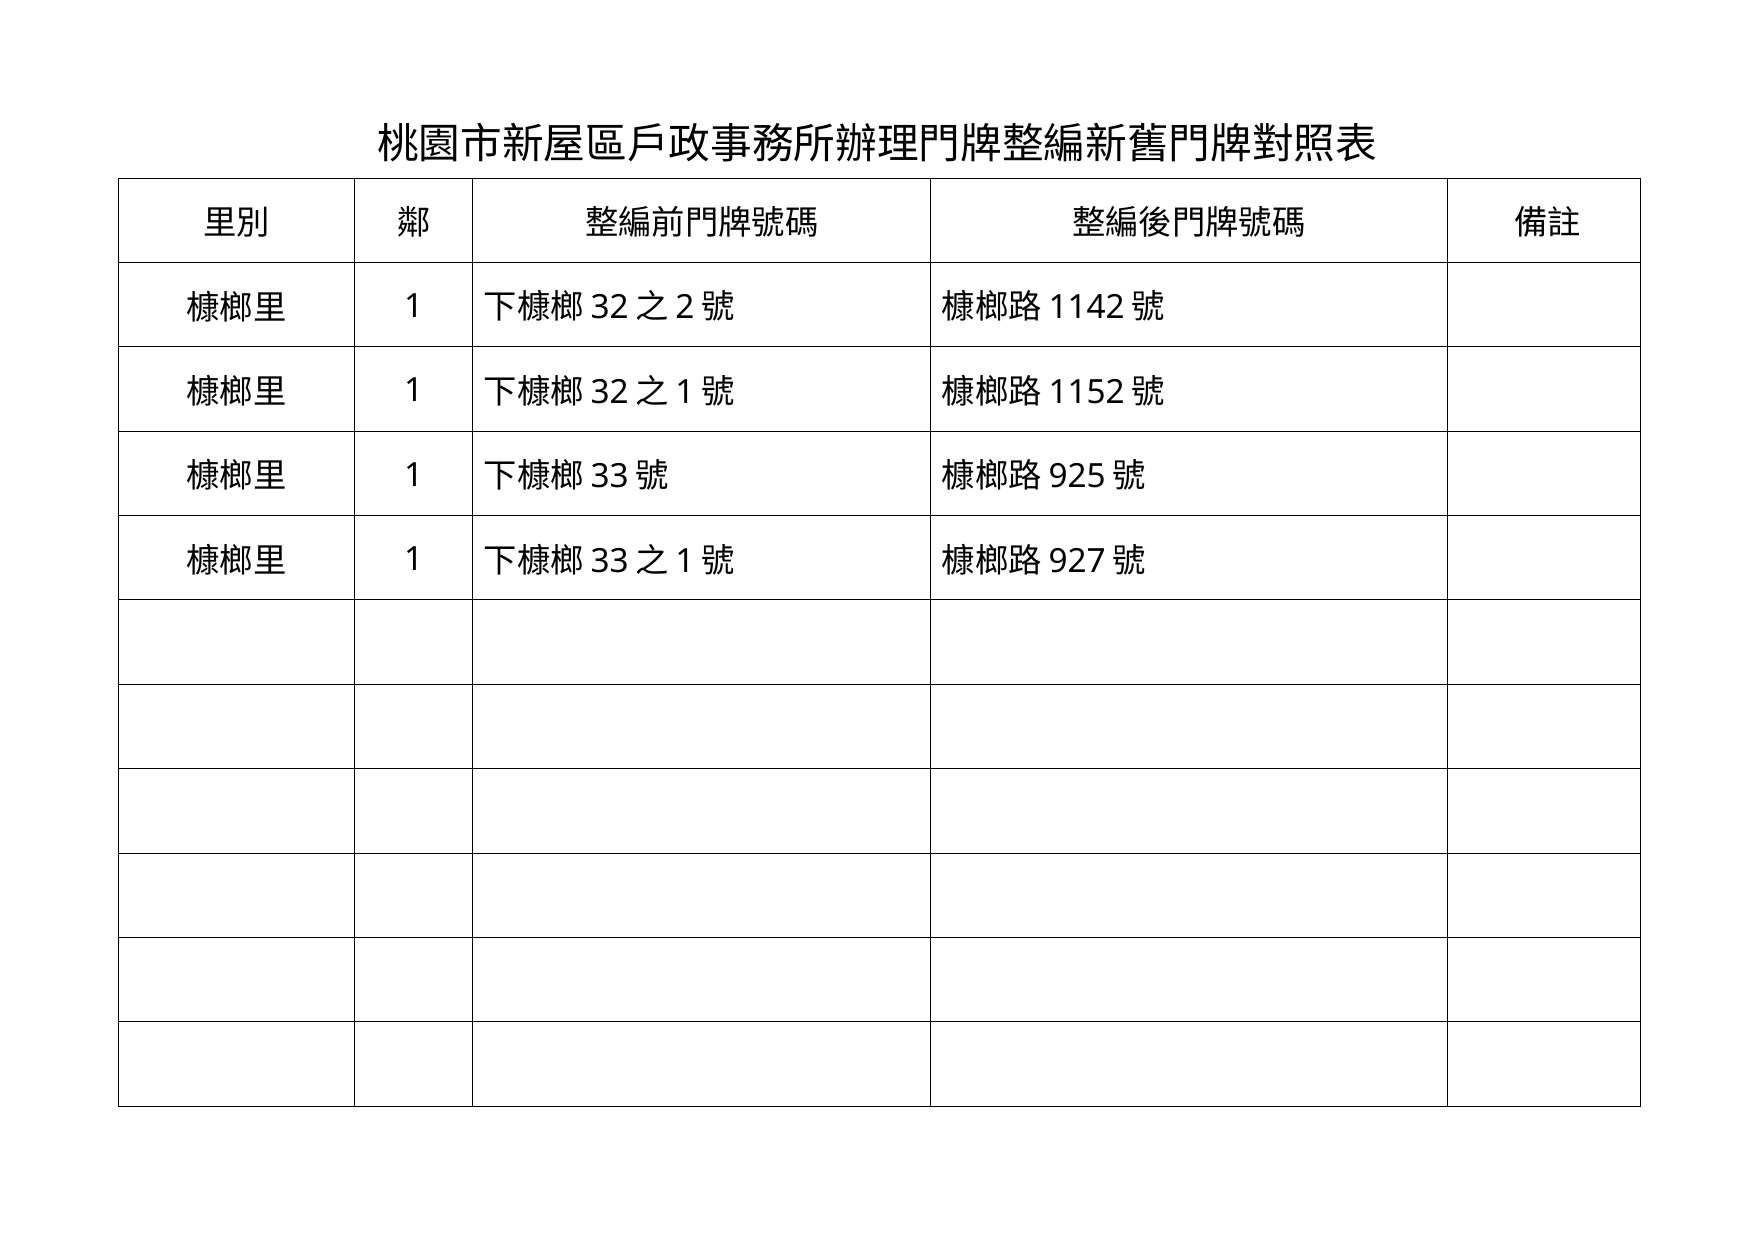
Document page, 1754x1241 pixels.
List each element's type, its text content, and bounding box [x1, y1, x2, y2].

table_cell [1448, 516, 1640, 599]
table_cell 1 [355, 263, 472, 346]
table_cell 槺榔里 [119, 347, 354, 431]
table_cell 槺榔里 [119, 432, 354, 515]
table_cell [119, 1022, 354, 1106]
table_cell [473, 600, 930, 684]
table_cell [119, 769, 354, 852]
table_cell [119, 854, 354, 937]
table_cell [931, 769, 1447, 852]
table_cell 槺榔路1142號 [931, 263, 1447, 346]
table_cell [355, 769, 472, 852]
table_cell [1448, 685, 1640, 768]
table_cell [1448, 263, 1640, 346]
table_cell [473, 769, 930, 852]
table_cell [355, 1022, 472, 1106]
table_cell 1 [355, 432, 472, 515]
table_cell [1448, 854, 1640, 937]
table_cell [931, 1022, 1447, 1106]
table_cell 下槺榔32之1號 [473, 347, 930, 431]
table_cell [119, 685, 354, 768]
table_header 里別 [119, 179, 354, 262]
table_cell 下槺榔33號 [473, 432, 930, 515]
table_cell [1448, 769, 1640, 852]
table_cell 槺榔里 [119, 516, 354, 599]
table_cell [1448, 1022, 1640, 1106]
table_cell [1448, 938, 1640, 1021]
table_cell [931, 685, 1447, 768]
table_cell 下槺榔33之1號 [473, 516, 930, 599]
table_cell [473, 854, 930, 937]
table_cell 槺榔路925號 [931, 432, 1447, 515]
table_cell [1448, 600, 1640, 684]
table_cell [1448, 432, 1640, 515]
table_cell [119, 938, 354, 1021]
table_cell [931, 938, 1447, 1021]
table_cell 槺榔路1152號 [931, 347, 1447, 431]
table_cell [473, 685, 930, 768]
table_header 備註 [1448, 179, 1640, 262]
table_cell 1 [355, 516, 472, 599]
table_cell 槺榔里 [119, 263, 354, 346]
table_cell 下槺榔32之2號 [473, 263, 930, 346]
table_cell [1448, 347, 1640, 431]
table_cell [119, 600, 354, 684]
table_cell [355, 854, 472, 937]
table_cell [355, 938, 472, 1021]
table_cell [473, 1022, 930, 1106]
table_cell 槺榔路927號 [931, 516, 1447, 599]
table_header 整編前門牌號碼 [473, 179, 930, 262]
table_cell [355, 685, 472, 768]
text 桃園市新屋區戶政事務所辦理門牌整編新舊門牌對照表 [118, 102, 1636, 177]
table_cell [931, 854, 1447, 937]
table_cell [355, 600, 472, 684]
table_cell 1 [355, 347, 472, 431]
table_cell [931, 600, 1447, 684]
table_cell [473, 938, 930, 1021]
table_header 整編後門牌號碼 [931, 179, 1447, 262]
table_header 鄰 [355, 179, 472, 262]
